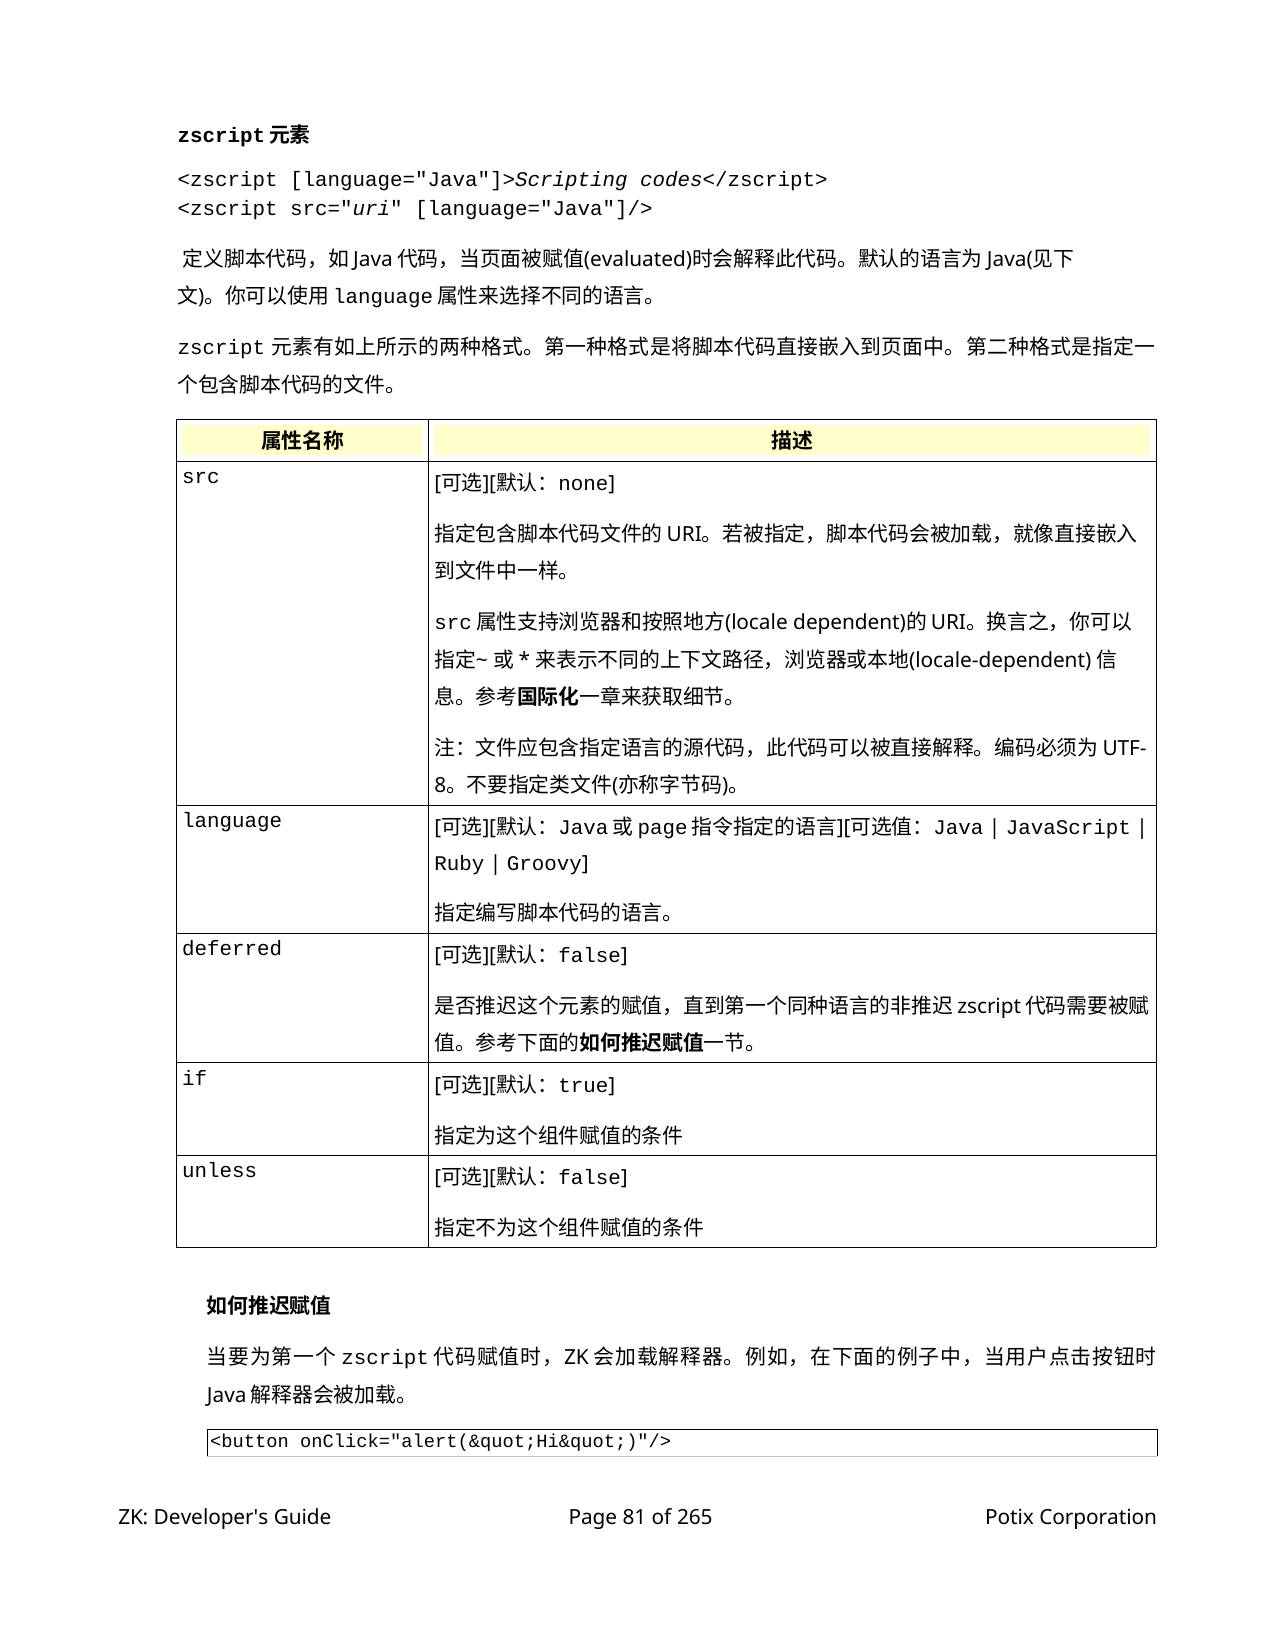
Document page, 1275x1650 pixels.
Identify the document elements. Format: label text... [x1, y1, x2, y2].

table_cell [可选][默认：false] 是否推迟这个元素的赋值，直到第一个同种语言的非推迟zscript代码需要被赋值。参考下面的如何推迟赋值一节。 [429, 934, 1156, 1062]
table_cell [可选][默认：Java或page指令指定的语言][可选值：Java | JavaScript | Ruby | Groovy] 指定编写脚本代码的语言。 [429, 806, 1156, 933]
table_cell language [177, 806, 428, 933]
table_cell [可选][默认：true] 指定为这个组件赋值的条件 [429, 1063, 1156, 1155]
text <zscript [language="Java"]>Scripting codes</zscript> <zscript src="uri" [language="Java"]/> [177, 169, 1157, 222]
table_cell src [177, 462, 428, 805]
table_header 属性名称 [177, 420, 428, 461]
subtitle 如何推迟赋值 [207, 1290, 1157, 1320]
subtitle zscript元素 [177, 118, 1157, 148]
table_header 描述 [429, 420, 1156, 461]
table_cell [可选][默认：false] 指定不为这个组件赋值的条件 [429, 1156, 1156, 1247]
text zscript 元素有如上所示的两种格式。第一种格式是将脚本代码直接嵌入到页面中。第二种格式是指定一个包含脚本代码的文件。 [177, 331, 1157, 398]
table_cell [可选][默认：none] 指定包含脚本代码文件的URI。若被指定，脚本代码会被加载，就像直接嵌入到文件中一样。 src属性支持浏览器和按照地方(locale dependent)的URI。换言之，你可以指定~ 或 * 来表示不同的上下文路径，浏览器或本地(locale-dependent) 信息。参考国际化一章来获取细节。 注：文件应包含指定语言的源代码，此代码可以被直接解释。编码必须为UTF-8。不要指定类文件(亦称字节码)。 [429, 462, 1156, 805]
text 定义脚本代码，如Java代码，当页面被赋值(evaluated)时会解释此代码。默认的语言为Java(见下 文)。你可以使用language属性来选择不同的语言。 [177, 242, 1157, 310]
text 当要为第一个zscript代码赋值时，ZK会加载解释器。例如，在下面的例子中，当用户点击按钮时Java解释器会被加载。 [207, 1340, 1157, 1408]
text <button onClick="alert(&quot;Hi&quot;)"/> [208, 1430, 1157, 1456]
table_cell unless [177, 1156, 428, 1247]
table_cell if [177, 1063, 428, 1155]
table_cell deferred [177, 934, 428, 1062]
